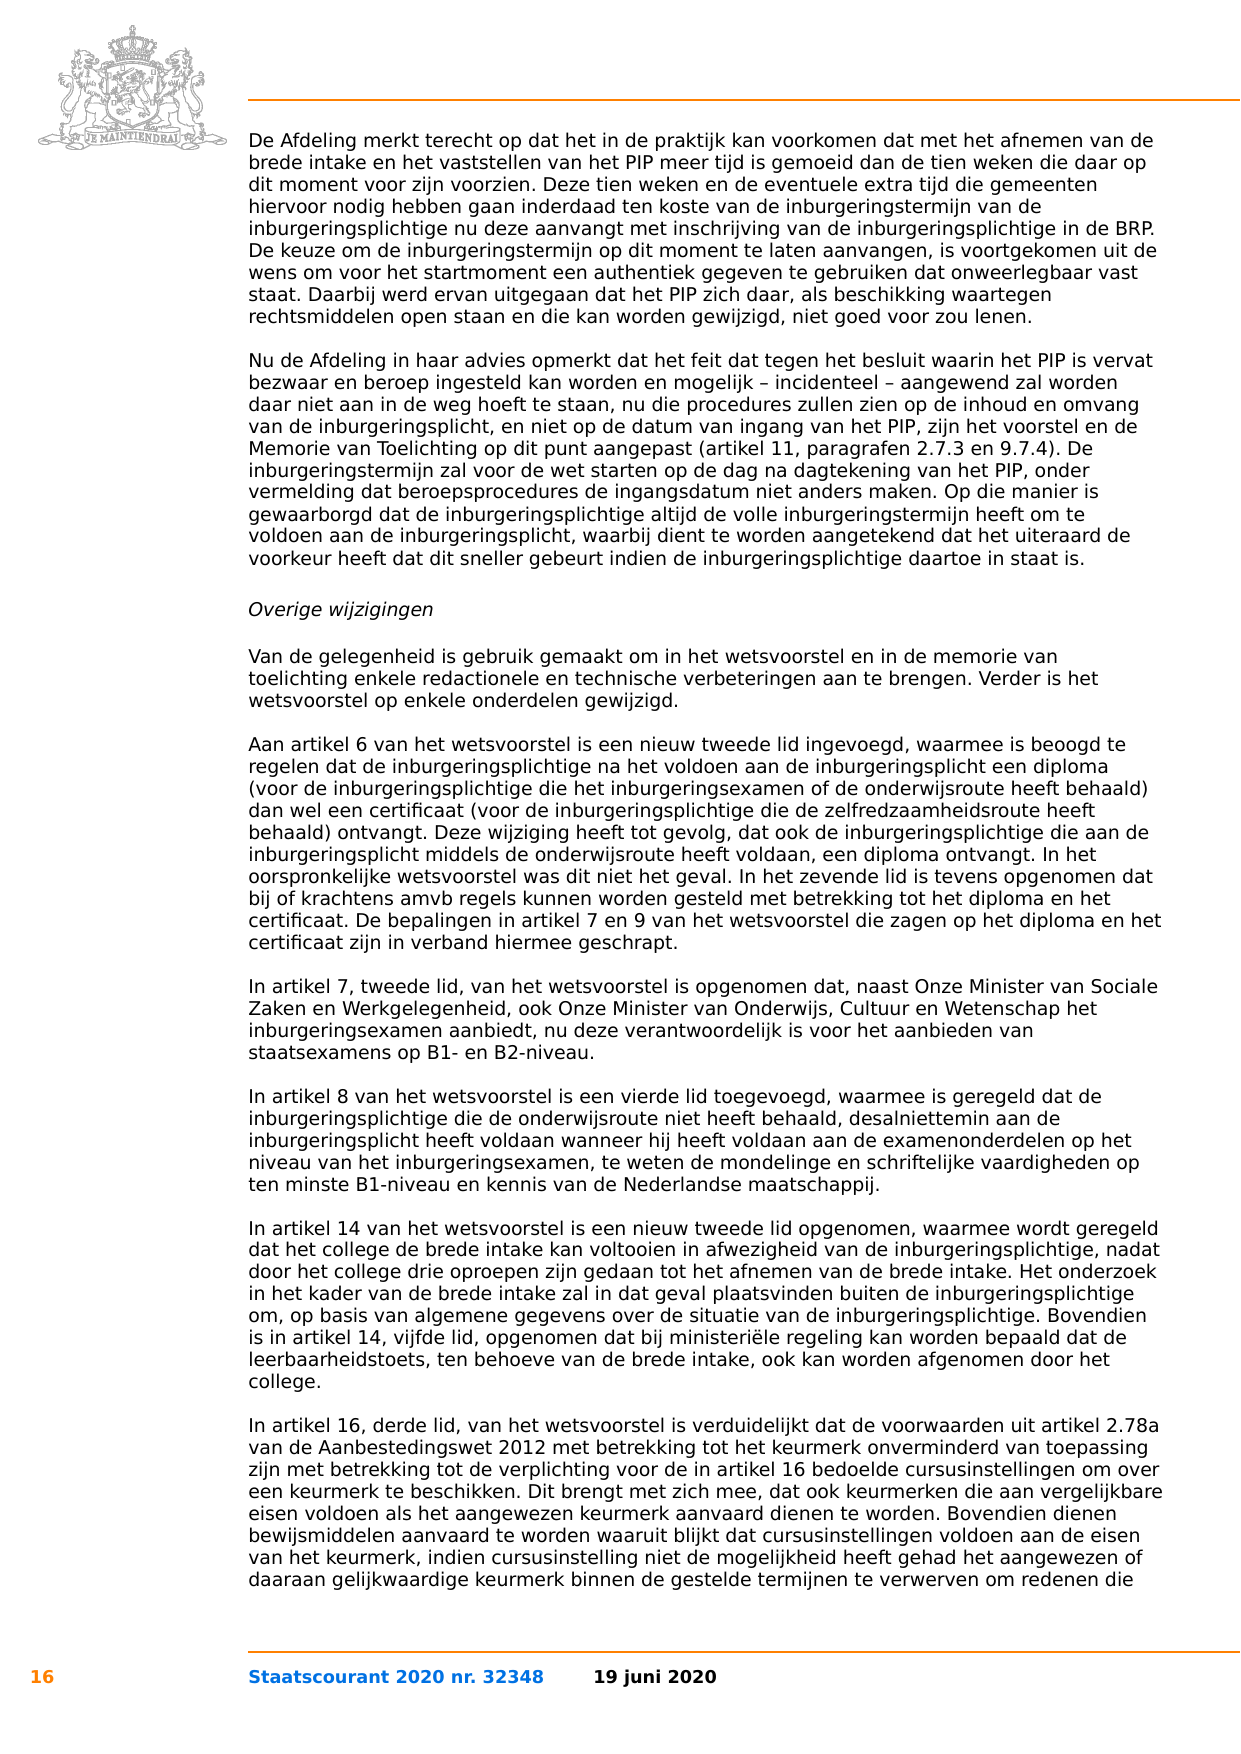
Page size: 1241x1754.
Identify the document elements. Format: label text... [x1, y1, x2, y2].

text Aan artikel 6 van het wetsvoorstel is een nieuw tweede lid ingevoegd, waarmee is beoogd te regelen dat de inburgeringsplichtige na het voldoen aan de inburgeringsplicht een diploma (voor de inburgeringsplichtige die het inburgeringsexamen of de onderwijsroute heeft behaald) dan wel een certificaat (voor de inburgeringsplichtige die de zelfredzaamheidsroute heeft behaald) ontvangt. Deze wijziging heeft tot gevolg, dat ook de inburgeringsplichtige die aan de inburgeringsplicht middels de onderwijsroute heeft voldaan, een diploma ontvangt. In het oorspronkelijke wetsvoorstel was dit niet het geval. In het zevende lid is tevens opgenomen dat bij of krachtens amvb regels kunnen worden gesteld met betrekking tot het diploma en het certificaat. De bepalingen in artikel 7 en 9 van het wetsvoorstel die zagen op het diploma en het certificaat zijn in verband hiermee geschrapt. [248, 734, 1163, 954]
text In artikel 16, derde lid, van het wetsvoorstel is verduidelijkt dat de voorwaarden uit artikel 2.78a van de Aanbestedingswet 2012 met betrekking tot het keurmerk onverminderd van toepassing zijn met betrekking tot de verplichting voor de in artikel 16 bedoelde cursusinstellingen om over een keurmerk te beschikken. Dit brengt met zich mee, dat ook keurmerken die aan vergelijkbare eisen voldoen als het aangewezen keurmerk aanvaard dienen te worden. Bovendien dienen bewijsmiddelen aanvaard te worden waaruit blijkt dat cursusinstellingen voldoen aan de eisen van het keurmerk, indien cursusinstelling niet de mogelijkheid heeft gehad het aangewezen of daaraan gelijkwaardige keurmerk binnen de gestelde termijnen te verwerven om redenen die [248, 1415, 1163, 1591]
text Van de gelegenheid is gebruik gemaakt om in het wetsvoorstel en in de memorie van toelichting enkele redactionele en technische verbeteringen aan te brengen. Verder is het wetsvoorstel op enkele onderdelen gewijzigd. [248, 646, 1163, 712]
subtitle Overige wijzigingen [248, 599, 1163, 621]
text Nu de Afdeling in haar advies opmerkt dat het feit dat tegen het besluit waarin het PIP is vervat bezwaar en beroep ingesteld kan worden en mogelijk – incidenteel – aangewend zal worden daar niet aan in de weg hoeft te staan, nu die procedures zullen zien op de inhoud en omvang van de inburgeringsplicht, en niet op de datum van ingang van het PIP, zijn het voorstel en de Memorie van Toelichting op dit punt aangepast (artikel 11, paragrafen 2.7.3 en 9.7.4). De inburgeringstermijn zal voor de wet starten op de dag na dagtekening van het PIP, onder vermelding dat beroepsprocedures de ingangsdatum niet anders maken. Op die manier is gewaarborgd dat de inburgeringsplichtige altijd de volle inburgeringstermijn heeft om te voldoen aan de inburgeringsplicht, waarbij dient te worden aangetekend dat het uiteraard de voorkeur heeft dat dit sneller gebeurt indien de inburgeringsplichtige daartoe in staat is. [248, 349, 1163, 569]
text De Afdeling merkt terecht op dat het in de praktijk kan voorkomen dat met het afnemen van de brede intake en het vaststellen van het PIP meer tijd is gemoeid dan de tien weken die daar op dit moment voor zijn voorzien. Deze tien weken en de eventuele extra tijd die gemeenten hiervoor nodig hebben gaan inderdaad ten koste van de inburgeringstermijn van de inburgeringsplichtige nu deze aanvangt met inschrijving van de inburgeringsplichtige in de BRP. De keuze om de inburgeringstermijn op dit moment te laten aanvangen, is voortgekomen uit de wens om voor het startmoment een authentiek gegeven te gebruiken dat onweerlegbaar vast staat. Daarbij werd ervan uitgegaan dat het PIP zich daar, als beschikking waartegen rechtsmiddelen open staan en die kan worden gewijzigd, niet goed voor zou lenen. [248, 130, 1163, 328]
text In artikel 8 van het wetsvoorstel is een vierde lid toegevoegd, waarmee is geregeld dat de inburgeringsplichtige die de onderwijsroute niet heeft behaald, desalniettemin aan de inburgeringsplicht heeft voldaan wanneer hij heeft voldaan aan de examenonderdelen op het niveau van het inburgeringsexamen, te weten de mondelinge en schriftelijke vaardigheden op ten minste B1-niveau en kennis van de Nederlandse maatschappij. [248, 1086, 1163, 1196]
picture [38, 25, 227, 150]
text In artikel 14 van het wetsvoorstel is een nieuw tweede lid opgenomen, waarmee wordt geregeld dat het college de brede intake kan voltooien in afwezigheid van de inburgeringsplichtige, nadat door het college drie oproepen zijn gedaan tot het afnemen van de brede intake. Het onderzoek in het kader van de brede intake zal in dat geval plaatsvinden buiten de inburgeringsplichtige om, op basis van algemene gegevens over de situatie van de inburgeringsplichtige. Bovendien is in artikel 14, vijfde lid, opgenomen dat bij ministeriële regeling kan worden bepaald dat de leerbaarheidstoets, ten behoeve van de brede intake, ook kan worden afgenomen door het college. [248, 1217, 1163, 1393]
text In artikel 7, tweede lid, van het wetsvoorstel is opgenomen dat, naast Onze Minister van Sociale Zaken en Werkgelegenheid, ook Onze Minister van Onderwijs, Cultuur en Wetenschap het inburgeringsexamen aanbiedt, nu deze verantwoordelijk is voor het aanbieden van staatsexamens op B1- en B2-niveau. [248, 976, 1163, 1064]
